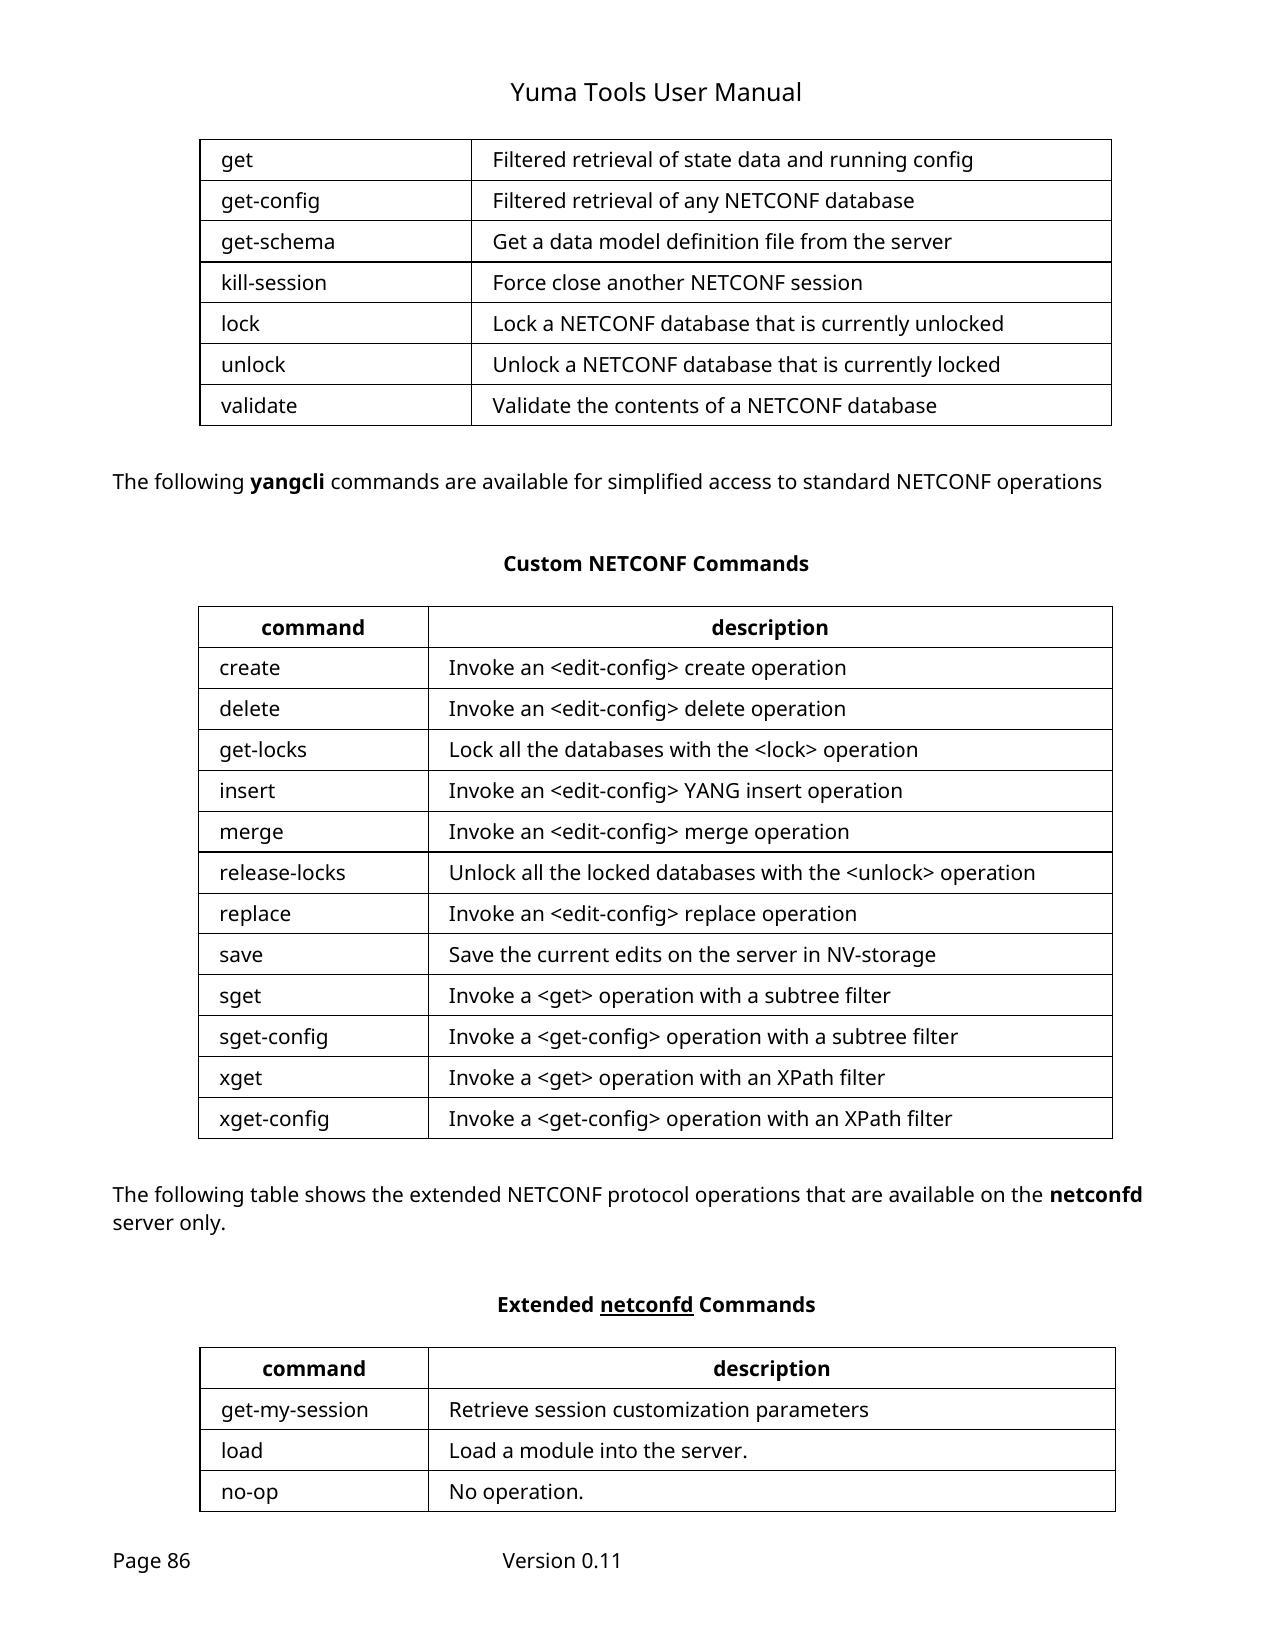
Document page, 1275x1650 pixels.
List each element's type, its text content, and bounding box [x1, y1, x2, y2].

table_cell Filtered retrieval of state data and running config [472, 140, 1111, 179]
table_cell No operation. [429, 1471, 1115, 1511]
table_cell sget [199, 975, 428, 1015]
table_cell Invoke an <edit-config> merge operation [429, 812, 1112, 851]
table_cell create [199, 648, 428, 688]
subtitle Extended netconfd Commands [127, 1290, 1185, 1319]
table_cell Invoke a <get> operation with a subtree filter [429, 975, 1112, 1015]
table_cell xget-config [199, 1098, 428, 1138]
text The following table shows the extended NETCONF protocol operations that are available on the netconfd server only. [112, 1180, 1200, 1237]
table_cell kill-session [201, 263, 471, 302]
table_header description [429, 1348, 1115, 1388]
table_cell get [201, 140, 471, 179]
table_cell Lock a NETCONF database that is currently unlocked [472, 303, 1111, 343]
table_cell unlock [201, 344, 471, 384]
table_cell Validate the contents of a NETCONF database [472, 385, 1111, 425]
table_cell insert [199, 771, 428, 811]
table_header command [201, 1348, 428, 1388]
table_cell Invoke a <get> operation with an XPath filter [429, 1057, 1112, 1097]
table_cell Save the current edits on the server in NV-storage [429, 934, 1112, 974]
table_cell get-config [201, 181, 471, 220]
table_cell merge [199, 812, 428, 851]
table_cell Filtered retrieval of any NETCONF database [472, 181, 1111, 220]
table_cell Invoke an <edit-config> replace operation [429, 894, 1112, 933]
table_cell Invoke a <get-config> operation with an XPath filter [429, 1098, 1112, 1138]
table_cell save [199, 934, 428, 974]
table_cell sget-config [199, 1016, 428, 1056]
table_cell Lock all the databases with the <lock> operation [429, 730, 1112, 769]
table_cell Invoke an <edit-config> delete operation [429, 689, 1112, 729]
table_cell Force close another NETCONF session [472, 263, 1111, 302]
table_cell get-my-session [201, 1389, 428, 1429]
table_header command [199, 607, 428, 647]
table_cell Load a module into the server. [429, 1430, 1115, 1470]
table_cell validate [201, 385, 471, 425]
table_cell replace [199, 894, 428, 933]
table_cell get-schema [201, 221, 471, 261]
table_cell Invoke a <get-config> operation with a subtree filter [429, 1016, 1112, 1056]
table_cell release-locks [199, 853, 428, 892]
subtitle Custom NETCONF Commands [127, 549, 1185, 577]
table_cell Invoke an <edit-config> create operation [429, 648, 1112, 688]
table_cell Unlock a NETCONF database that is currently locked [472, 344, 1111, 384]
table_cell Get a data model definition file from the server [472, 221, 1111, 261]
table_cell get-locks [199, 730, 428, 769]
text The following yangcli commands are available for simplified access to standard NETCONF operations [112, 467, 1200, 496]
table_cell load [201, 1430, 428, 1470]
table_cell Invoke an <edit-config> YANG insert operation [429, 771, 1112, 811]
table_cell xget [199, 1057, 428, 1097]
table_cell Retrieve session customization parameters [429, 1389, 1115, 1429]
table_cell no-op [201, 1471, 428, 1511]
table_header description [429, 607, 1112, 647]
table_cell Unlock all the locked databases with the <unlock> operation [429, 853, 1112, 892]
table_cell lock [201, 303, 471, 343]
table_cell delete [199, 689, 428, 729]
